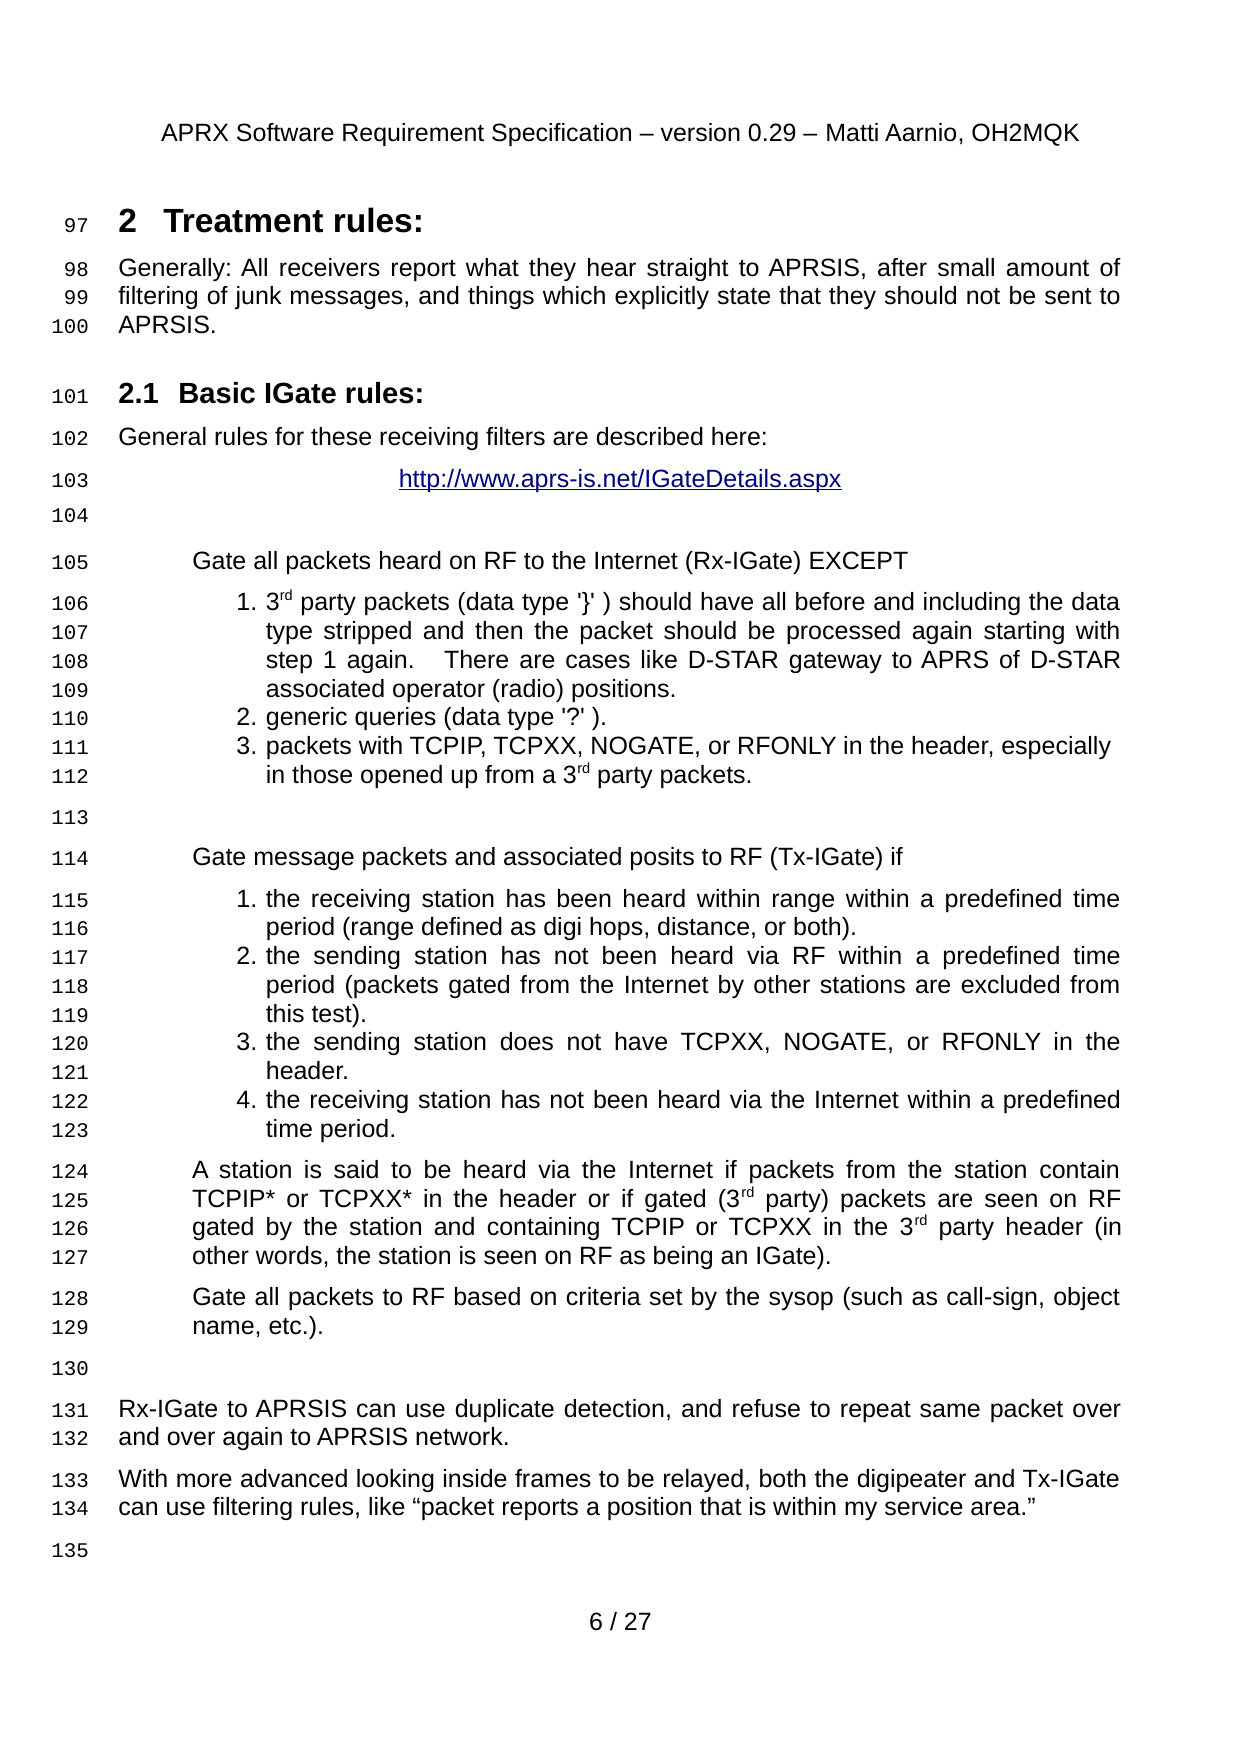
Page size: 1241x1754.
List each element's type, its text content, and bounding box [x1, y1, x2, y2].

list the sending station has not been heard via RF within a predefined time period (packets gated from the Internet by other stations are excluded from this test). [236, 941, 1122, 1027]
list A station is said to be heard via the Internet if packets from the station contain TCPIP* or TCPXX* in the header or if gated (3rd party) packets are seen on RF gated by the station and containing TCPIP or TCPXX in the 3rd party header (in other words, the station is seen on RF as being an IGate). [162, 1155, 1122, 1270]
subtitle Basic IGate rules: [118, 376, 1122, 410]
text Gate message packets and associated posits to RF (Tx-IGate) if [192, 842, 1122, 871]
text General rules for these receiving filters are described here: [118, 422, 1122, 451]
list the sending station does not have TCPXX, NOGATE, or RFONLY in the header. [236, 1027, 1122, 1085]
text Gate all packets heard on RF to the Internet (Rx-IGate) EXCEPT [192, 546, 1122, 575]
list packets with TCPIP, TCPXX, NOGATE, or RFONLY in the header, especially in those opened up from a 3rd party packets. [236, 731, 1122, 788]
text Gate all packets to RF based on criteria set by the sysop (such as call-sign, object name, etc.). [192, 1282, 1122, 1340]
list generic queries (data type '?' ). [236, 702, 1122, 731]
text With more advanced looking inside frames to be relayed, both the digipeater and Tx-IGate can use filtering rules, like “packet reports a position that is within my service area.” [118, 1463, 1122, 1521]
text Generally: All receivers report what they hear straight to APRSIS, after small amount of filtering of junk messages, and things which explicitly state that they should not be sent to APRSIS. [118, 252, 1122, 339]
list the receiving station has been heard within range within a predefined time period (range defined as digi hops, distance, or both). [236, 883, 1122, 941]
text Rx-IGate to APRSIS can use duplicate detection, and refuse to repeat same packet over and over again to APRSIS network. [118, 1393, 1122, 1451]
list 3rd party packets (data type '}' ) should have all before and including the data type stripped and then the packet should be processed again starting with step 1 again. There are cases like D-STAR gateway to APRS of D-STAR associated operator (radio) positions. [236, 587, 1122, 702]
list the receiving station has not been heard via the Internet within a predefined time period. [236, 1085, 1122, 1142]
text http://www.aprs-is.net/IGateDetails.aspx [118, 463, 1122, 492]
subtitle Treatment rules: [118, 201, 1122, 240]
